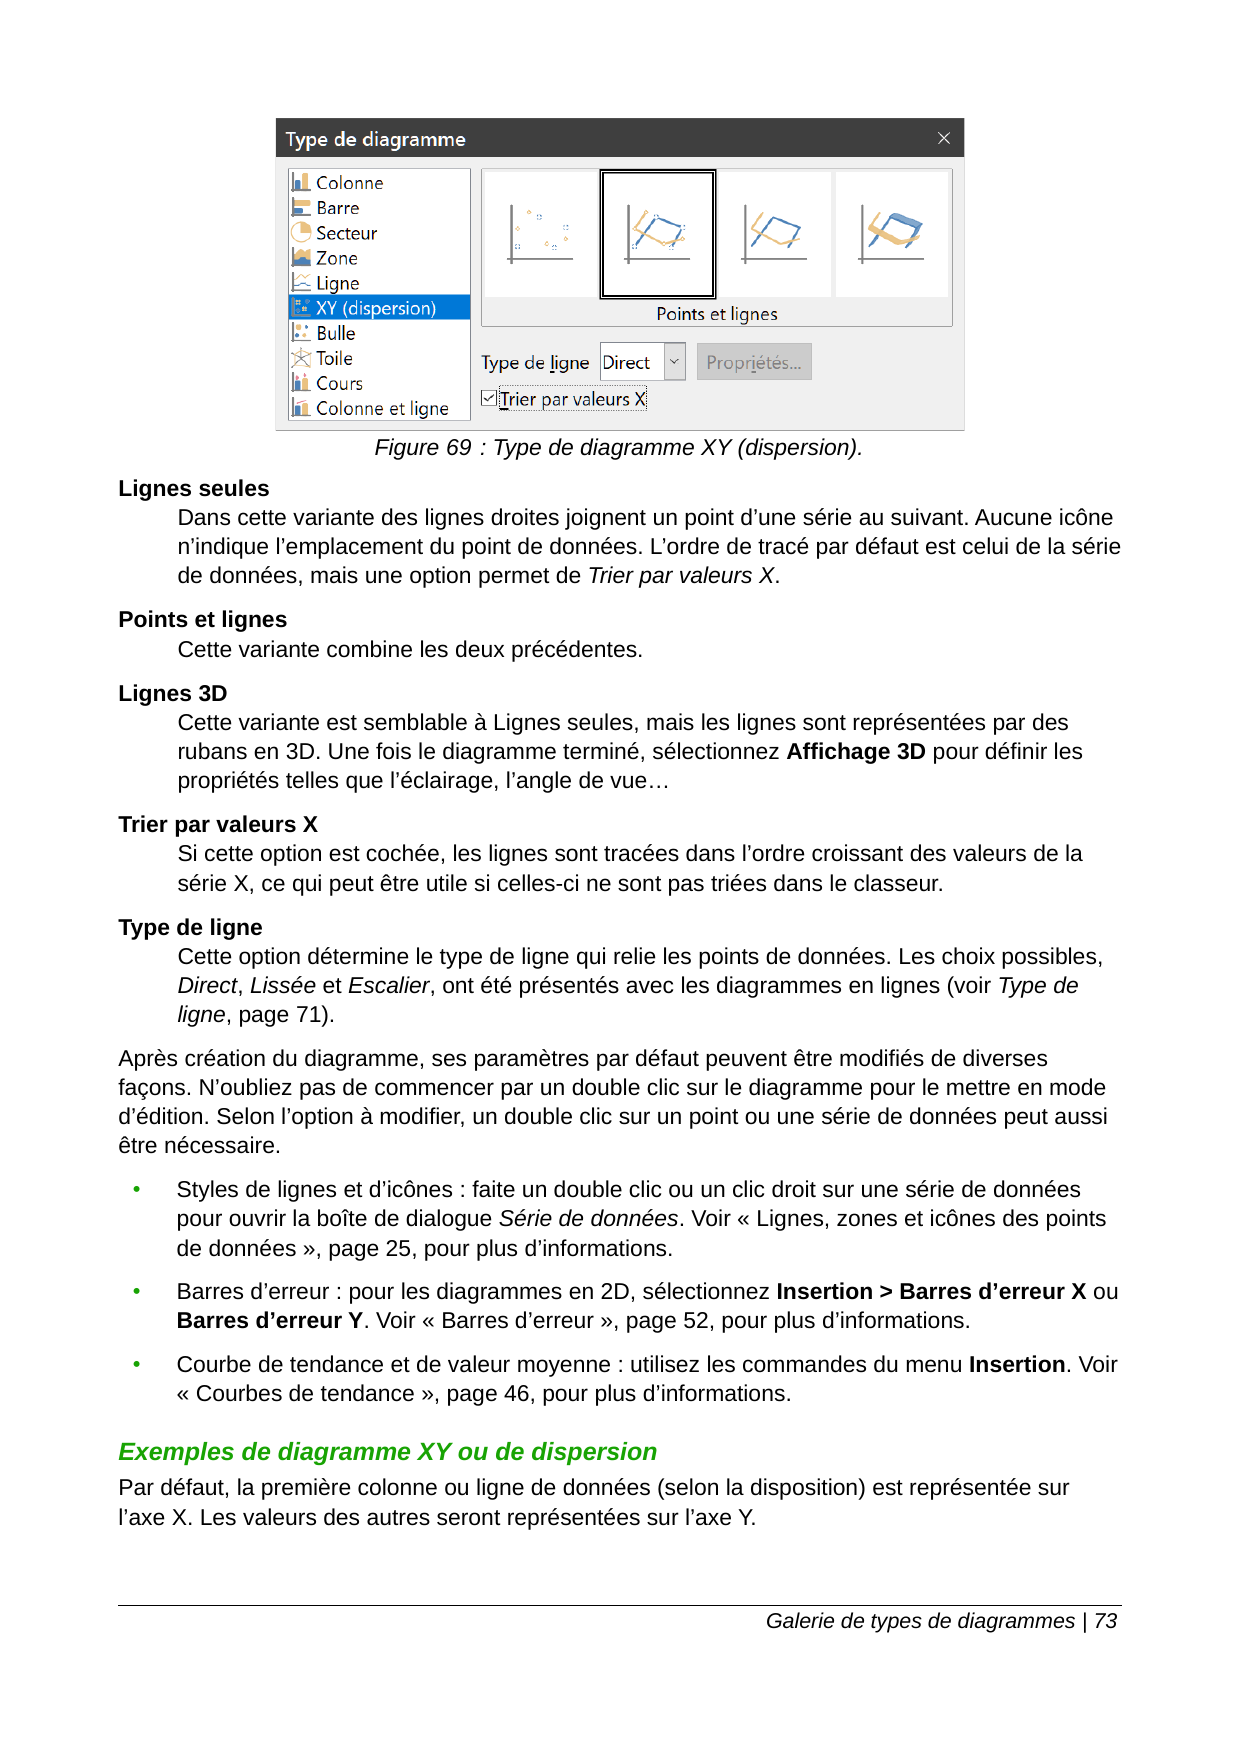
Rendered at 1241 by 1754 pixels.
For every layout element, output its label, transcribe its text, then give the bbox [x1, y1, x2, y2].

list Dans cette variante des lignes droites joignent un point d’une série au suivant. Aucune icône n’indique l’emplacement du point de données. L’ordre de tracé par défaut est celui de la série de données, mais une option permet de Trier par valeurs X. [177, 501, 1122, 589]
text Par défaut, la première colonne ou ligne de données (selon la disposition) est représentée sur l’axe X. Les valeurs des autres seront représentées sur l’axe Y. [118, 1471, 1122, 1530]
subtitle Trier par valeurs X [118, 808, 1122, 838]
subtitle Lignes 3D [118, 677, 1122, 706]
list Courbe de tendance et de valeur moyenne : utilisez les commandes du menu Insertion. Voir « Courbes de tendance », page 46, pour plus d’informations. [133, 1348, 1122, 1407]
picture [275, 118, 965, 431]
subtitle Type de ligne [118, 911, 1122, 940]
text Après création du diagramme, ses paramètres par défaut peuvent être modifiés de diverses façons. N’oubliez pas de commencer par un double clic sur le diagramme pour le mettre en mode d’édition. Selon l’option à modifier, un double clic sur un point ou une série de données peut aussi être nécessaire. [118, 1042, 1122, 1159]
list Styles de lignes et d’icônes : faite un double clic ou un clic droit sur une série de données pour ouvrir la boîte de dialogue Série de données. Voir « Lignes, zones et icônes des points de données », page 25, pour plus d’informations. [133, 1173, 1122, 1261]
subtitle Points et lignes [118, 603, 1122, 633]
list Cette variante est semblable à Lignes seules, mais les lignes sont représentées par des rubans en 3D. Une fois le diagramme terminé, sélectionnez Affichage 3D pour définir les propriétés telles que l’éclairage, l’angle de vue… [177, 706, 1122, 793]
list Barres d’erreur : pour les diagrammes en 2D, sélectionnez Insertion > Barres d’erreur X ou Barres d’erreur Y. Voir « Barres d’erreur », page 52, pour plus d’informations. [133, 1275, 1122, 1334]
list Cette variante combine les deux précédentes. [177, 633, 1122, 662]
list Si cette option est cochée, les lignes sont tracées dans l’ordre croissant des valeurs de la série X, ce qui peut être utile si celles-ci ne sont pas triées dans le classeur. [177, 838, 1122, 896]
subtitle Exemples de diagramme XY ou de dispersion [118, 1436, 1122, 1466]
list Cette option détermine le type de ligne qui relie les points de données. Les choix possibles, Direct, Lissée et Escalier, ont été présentés avec les diagrammes en lignes (voir Type de ligne, page 71). [177, 940, 1122, 1027]
subtitle Lignes seules [118, 472, 1122, 501]
text Figure 69 : Type de diagramme XY (dispersion). [118, 431, 1122, 460]
